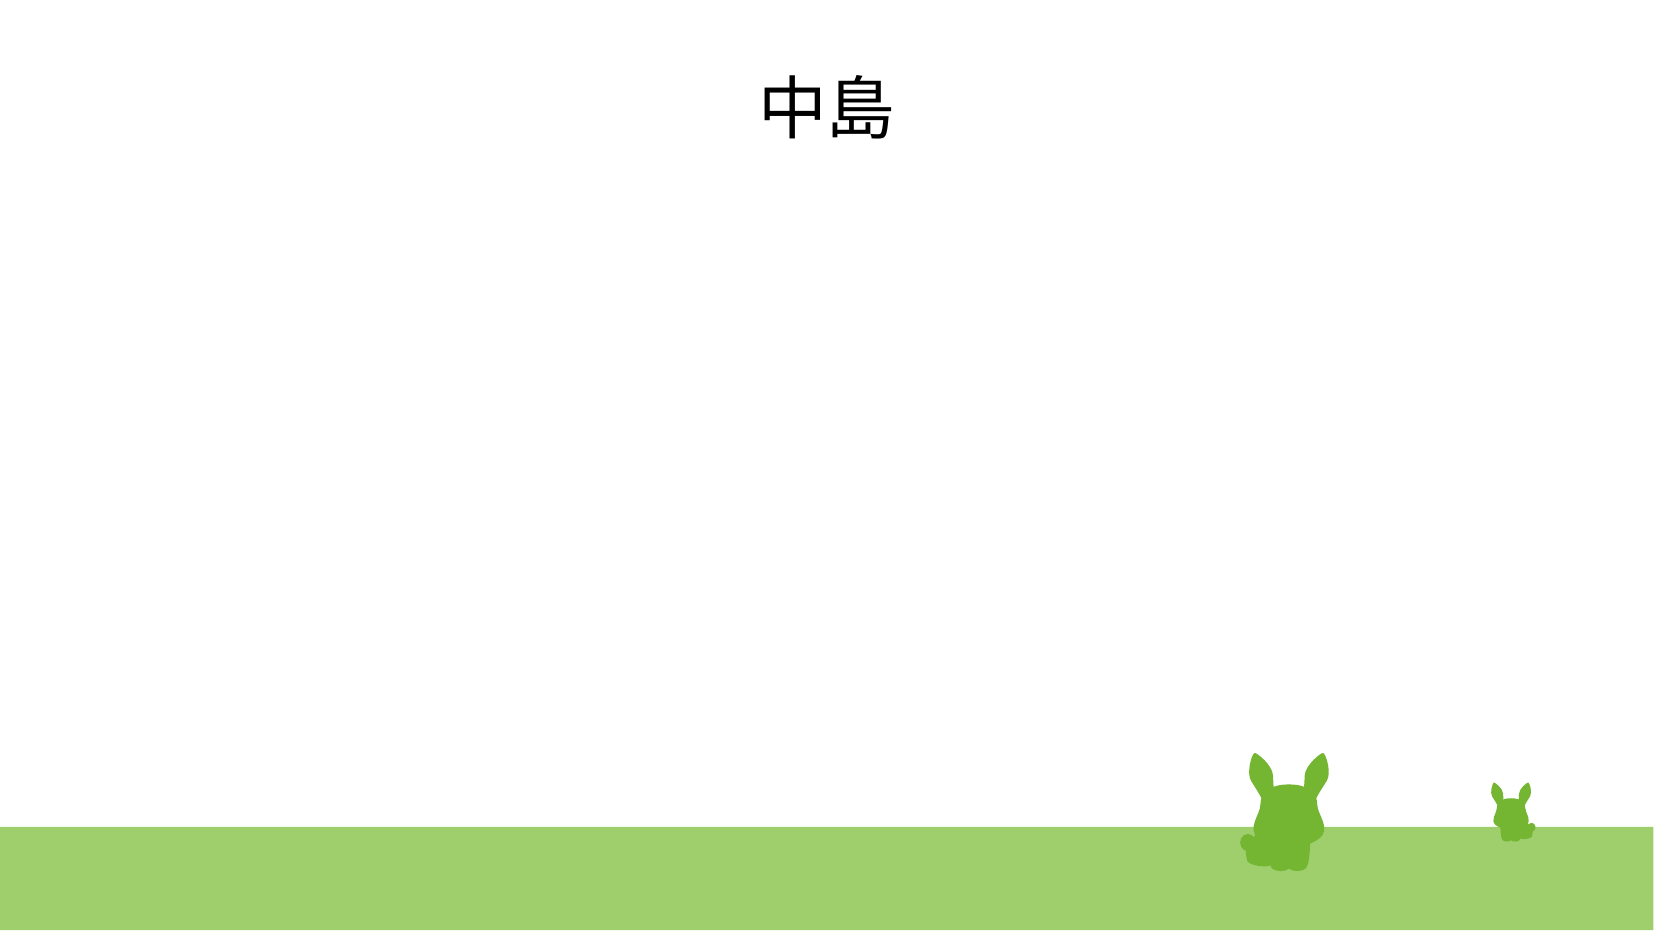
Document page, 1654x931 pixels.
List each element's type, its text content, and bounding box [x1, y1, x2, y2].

title 中島 [88, 29, 1565, 178]
